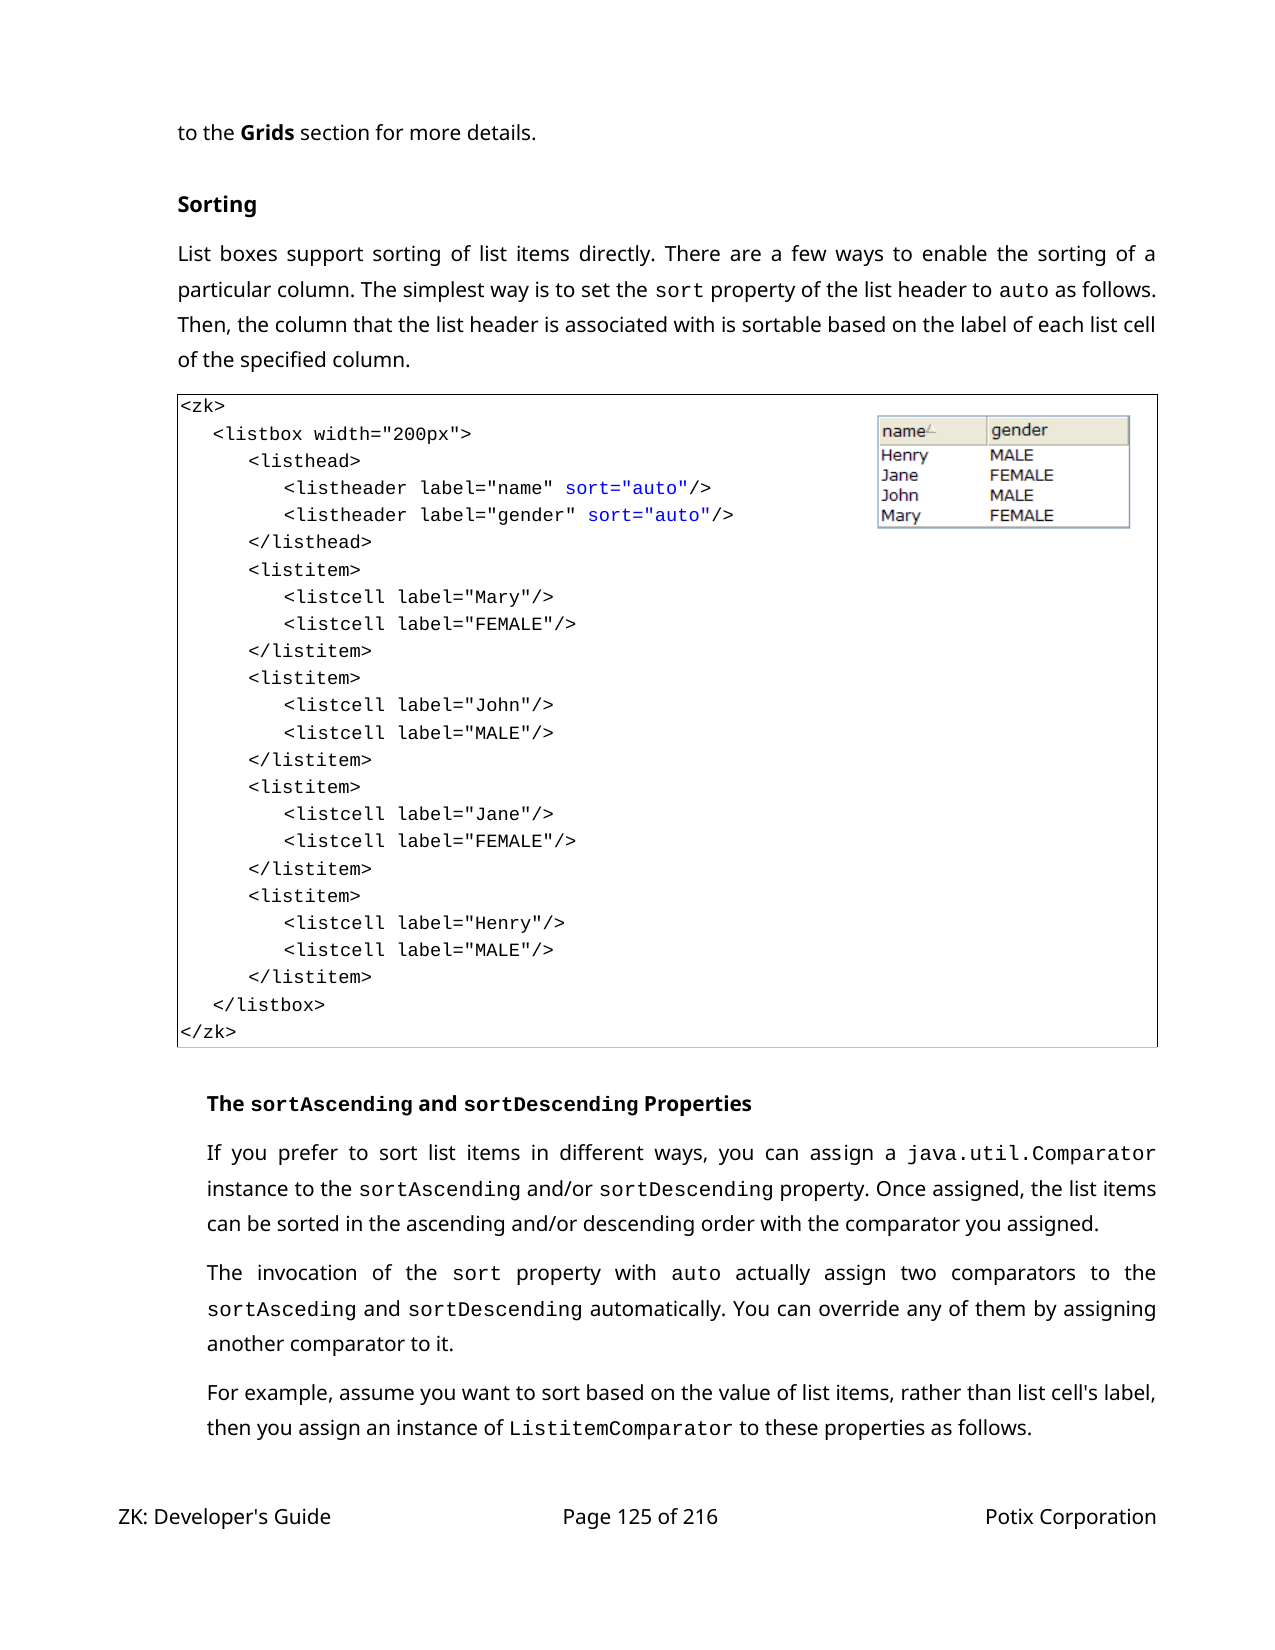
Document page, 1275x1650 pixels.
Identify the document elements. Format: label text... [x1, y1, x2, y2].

text <listcell label="MALE"/> [178, 938, 1157, 962]
text <listcell label="FEMALE"/> [178, 612, 1157, 636]
text </listhead> [178, 530, 1157, 554]
text <listcell label="Mary"/> [178, 584, 1157, 609]
text </zk> [178, 1019, 1157, 1047]
text If you prefer to sort list items in different ways, you can assign a java.util.Comparator instance to the sortAscending and/or sortDescending property. Once assigned, the list items can be sorted in the ascending and/or descending order with the comparator you assigned. [207, 1138, 1157, 1238]
text <listcell label="John"/> [178, 693, 1157, 718]
text </listitem> [178, 856, 1157, 881]
text <listheader label="name" sort="auto"/> [178, 476, 875, 500]
subtitle Sorting [177, 189, 1157, 219]
text <listcell label="Jane"/> [178, 802, 1157, 826]
text <listitem> [178, 775, 1157, 799]
text <listcell label="FEMALE"/> [178, 829, 1157, 853]
text <listhead> [178, 449, 875, 473]
text <listitem> [178, 884, 1157, 908]
text <listbox width="200px"> [178, 421, 875, 446]
text <listcell label="MALE"/> [178, 721, 1157, 745]
text [1134, 449, 1157, 473]
text <listcell label="Henry"/> [178, 911, 1157, 935]
text List boxes support sorting of list items directly. There are a few ways to enable the sorting of a particular column. The simplest way is to set the sort property of the list header to auto as follows. Then, the column that the list header is associated with is sortable based on the label of each list cell of the specified column. [177, 239, 1157, 374]
text <listitem> [178, 557, 1157, 582]
text [1134, 421, 1157, 446]
text <zk> [178, 395, 1157, 418]
text </listitem> [178, 965, 1157, 989]
text <listitem> [178, 666, 1157, 690]
subtitle The sortAscending and sortDescending Properties [207, 1089, 1157, 1118]
text </listitem> [178, 639, 1157, 663]
text </listitem> [178, 748, 1157, 772]
text </listbox> [178, 992, 1157, 1017]
text to the Grids section for more details. [177, 118, 1157, 146]
text <listheader label="gender" sort="auto"/> [178, 503, 875, 527]
text The invocation of the sort property with auto actually assign two comparators to the sortAsceding and sortDescending automatically. You can override any of them by assigning another comparator to it. [207, 1258, 1157, 1358]
text For example, assume you want to sort based on the value of list items, rather than list cell's label, then you assign an instance of ListitemComparator to these properties as follows. [207, 1378, 1157, 1442]
picture [875, 413, 1134, 530]
